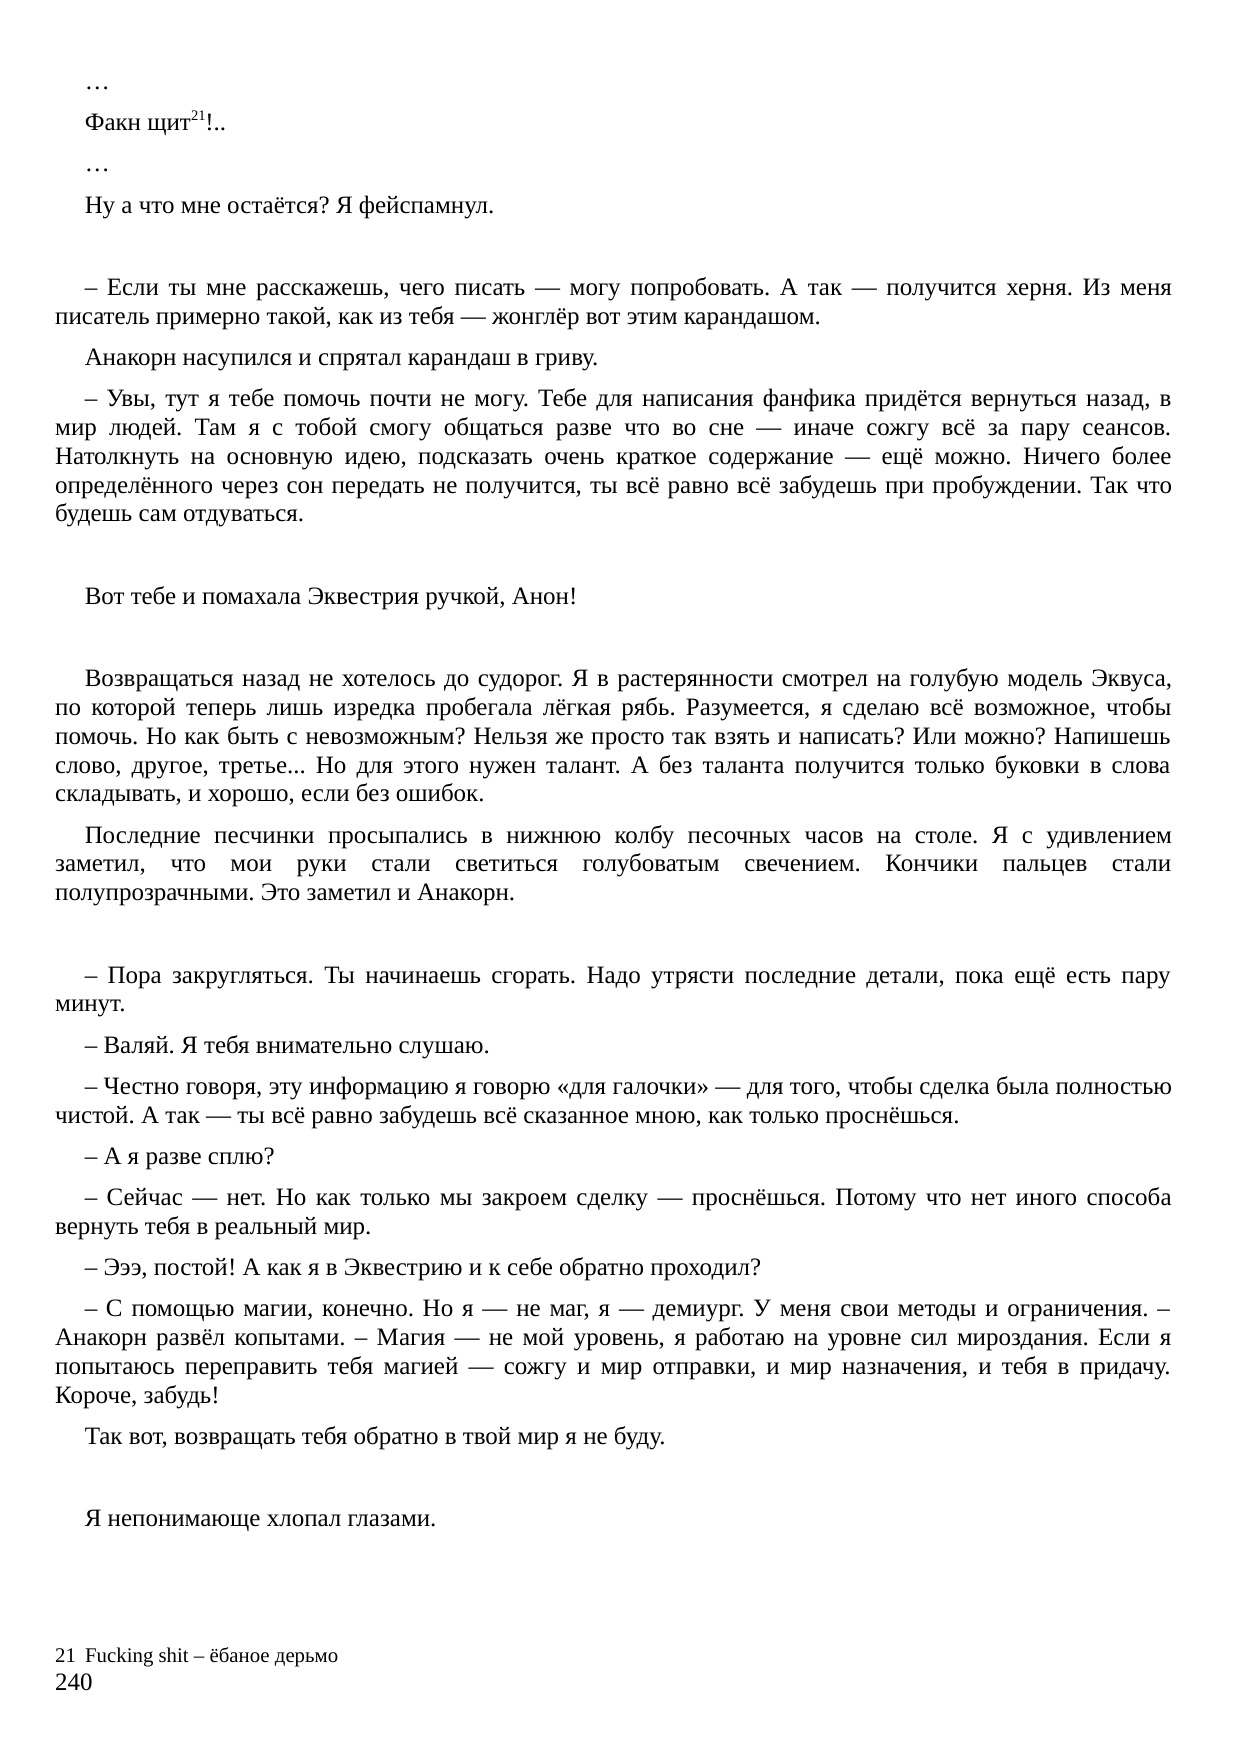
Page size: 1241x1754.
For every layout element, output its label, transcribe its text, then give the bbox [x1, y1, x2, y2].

text – Пора закругляться. Ты начинаешь сгорать. Надо утрясти последние детали, пока ещё есть пару минут. [55, 960, 1173, 1017]
text – С помощью магии, конечно. Но я — не маг, я — демиург. У меня свои методы и ограничения. – Анакорн развёл копытами. – Магия — не мой уровень, я работаю на уровне сил мироздания. Если я попытаюсь переправить тебя магией — сожгу и мир отправки, и мир назначения, и тебя в придачу. Короче, забудь! [55, 1293, 1173, 1408]
text … [55, 148, 1173, 177]
text Возвращаться назад не хотелось до судорог. Я в растерянности смотрел на голубую модель Эквуса, по которой теперь лишь изредка пробегала лёгкая рябь. Разумеется, я сделаю всё возможное, чтобы помочь. Но как быть с невозможным? Нельзя же просто так взять и написать? Или можно? Напишешь слово, другое, третье... Но для этого нужен талант. А без таланта получится только буковки в слова складывать, и хорошо, если без ошибок. [55, 663, 1173, 807]
text – Валяй. Я тебя внимательно слушаю. [55, 1030, 1173, 1058]
text Я непонимающе хлопал глазами. [55, 1503, 1173, 1532]
text – А я разве сплю? [55, 1141, 1173, 1170]
text – Сейчас — нет. Но как только мы закроем сделку — проснёшься. Потому что нет иного способа вернуть тебя в реальный мир. [55, 1182, 1173, 1240]
text Анакорн насупился и спрятал карандаш в гриву. [55, 342, 1173, 371]
text – Эээ, постой! А как я в Эквестрию и к себе обратно проходил? [55, 1252, 1173, 1281]
text Факн щит!.. [55, 107, 1173, 136]
text Так вот, возвращать тебя обратно в твой мир я не буду. [55, 1421, 1173, 1450]
text Последние песчинки просыпались в нижнюю колбу песочных часов на столе. Я с удивлением заметил, что мои руки стали светиться голубоватым свечением. Кончики пальцев стали полупрозрачными. Это заметил и Анакорн. [55, 820, 1173, 906]
text – Увы, тут я тебе помочь почти не могу. Тебе для написания фанфика придётся вернуться назад, в мир людей. Там я с тобой смогу общаться разве что во сне — иначе сожгу всё за пару сеансов. Натолкнуть на основную идею, подсказать очень краткое содержание — ещё можно. Ничего более определённого через сон передать не получится, ты всё равно всё забудешь при пробуждении. Так что будешь сам отдуваться. [55, 383, 1173, 527]
text Fucking shit – ёбаное дерьмо [55, 1642, 1173, 1667]
text … [55, 66, 1173, 95]
text – Честно говоря, эту информацию я говорю «для галочки» — для того, чтобы сделка была полностью чистой. А так — ты всё равно забудешь всё сказанное мною, как только проснёшься. [55, 1071, 1173, 1128]
text Ну а что мне остаётся? Я фейспамнул. [55, 190, 1173, 218]
text – Если ты мне расскажешь, чего писать — могу попробовать. А так — получится херня. Из меня писатель примерно такой, как из тебя — жонглёр вот этим карандашом. [55, 272, 1173, 330]
text Вот тебе и помахала Эквестрия ручкой, Анон! [55, 581, 1173, 610]
